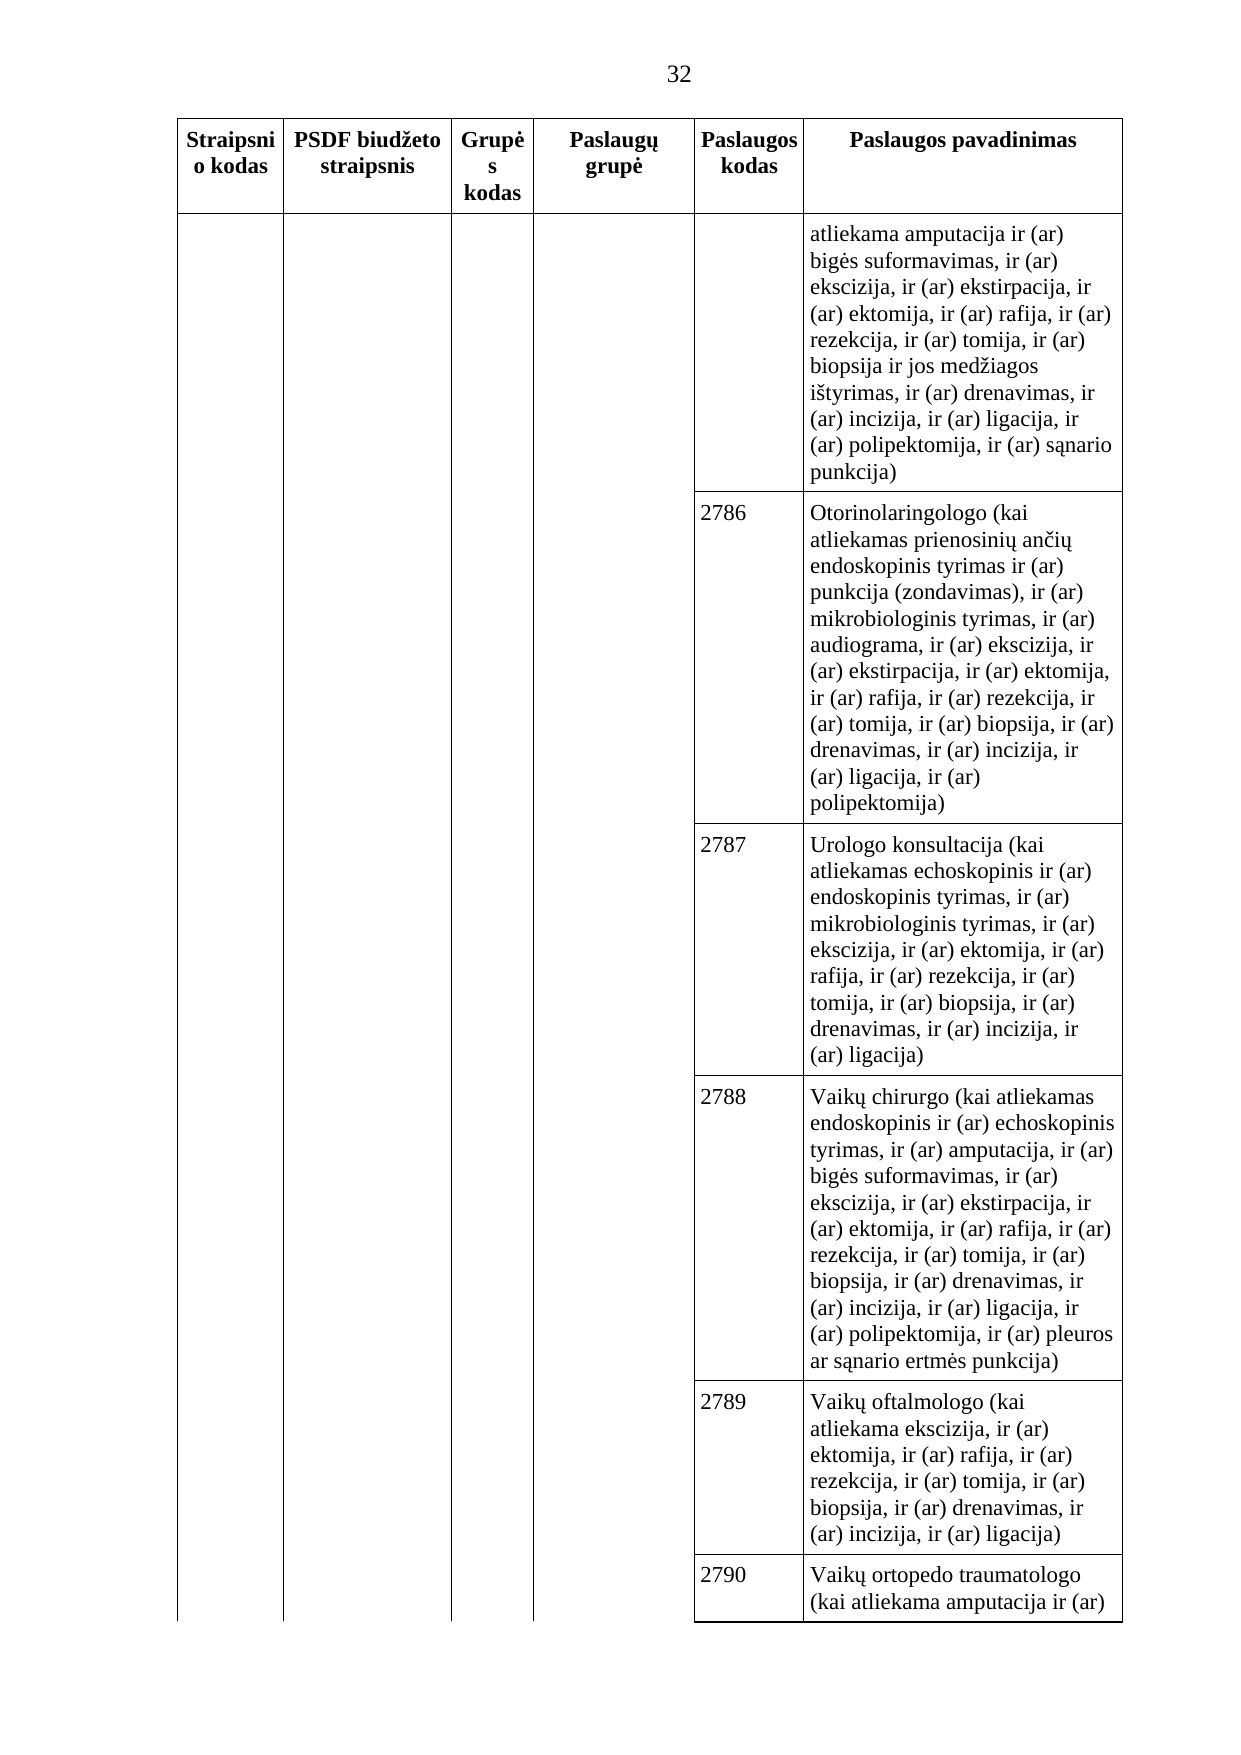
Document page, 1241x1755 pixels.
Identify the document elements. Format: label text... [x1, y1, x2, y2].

table_cell [452, 1075, 533, 1380]
table_cell [452, 1380, 533, 1553]
table_header Paslaugos kodas [695, 119, 803, 212]
table_cell [534, 1075, 694, 1380]
table_cell [178, 1380, 283, 1553]
table_cell [695, 214, 803, 491]
table_cell [178, 823, 283, 1075]
table_cell [452, 214, 533, 491]
table_cell Vaikų ortopedo traumatologo (kai atliekama amputacija ir (ar) [804, 1555, 1122, 1621]
table_cell 2790 [695, 1555, 803, 1621]
table_cell [284, 823, 451, 1075]
table_cell Vaikų chirurgo (kai atliekamas endoskopinis ir (ar) echoskopinis tyrimas, ir (ar) amputacija, ir (ar) bigės suformavimas, ir (ar) ekscizija, ir (ar) ekstirpacija, ir (ar) ektomija, ir (ar) rafija, ir (ar) rezekcija, ir (ar) tomija, ir (ar) biopsija, ir (ar) drenavimas, ir (ar) incizija, ir (ar) ligacija, ir (ar) polipektomija, ir (ar) pleuros ar sąnario ertmės punkcija) [804, 1076, 1122, 1380]
table_cell Urologo konsultacija (kai atliekamas echoskopinis ir (ar) endoskopinis tyrimas, ir (ar) mikrobiologinis tyrimas, ir (ar) ekscizija, ir (ar) ektomija, ir (ar) rafija, ir (ar) rezekcija, ir (ar) tomija, ir (ar) biopsija, ir (ar) drenavimas, ir (ar) incizija, ir (ar) ligacija) [804, 824, 1122, 1075]
table_cell atliekama amputacija ir (ar) bigės suformavimas, ir (ar) ekscizija, ir (ar) ekstirpacija, ir (ar) ektomija, ir (ar) rafija, ir (ar) rezekcija, ir (ar) tomija, ir (ar) biopsija ir jos medžiagos ištyrimas, ir (ar) drenavimas, ir (ar) incizija, ir (ar) ligacija, ir (ar) polipektomija, ir (ar) sąnario punkcija) [804, 214, 1122, 491]
table_cell [534, 491, 694, 823]
table_cell [284, 1075, 451, 1380]
table_cell [452, 491, 533, 823]
table_cell [284, 1554, 451, 1621]
table_cell [178, 1554, 283, 1621]
table_cell [284, 214, 451, 491]
table_cell 2787 [695, 824, 803, 1075]
table_cell Otorinolaringologo (kai atliekamas prienosinių ančių endoskopinis tyrimas ir (ar) punkcija (zondavimas), ir (ar) mikrobiologinis tyrimas, ir (ar) audiograma, ir (ar) ekscizija, ir (ar) ekstirpacija, ir (ar) ektomija, ir (ar) rafija, ir (ar) rezekcija, ir (ar) tomija, ir (ar) biopsija, ir (ar) drenavimas, ir (ar) incizija, ir (ar) ligacija, ir (ar) polipektomija) [804, 492, 1122, 823]
table_header PSDF biudžeto straipsnis [284, 119, 451, 212]
table_cell [284, 1380, 451, 1553]
table_cell [534, 214, 694, 491]
table_header Straipsnio kodas [178, 119, 283, 212]
table_cell [178, 1075, 283, 1380]
table_cell [534, 1380, 694, 1553]
table_cell Vaikų oftalmologo (kai atliekama ekscizija, ir (ar) ektomija, ir (ar) rafija, ir (ar) rezekcija, ir (ar) tomija, ir (ar) biopsija, ir (ar) drenavimas, ir (ar) incizija, ir (ar) ligacija) [804, 1381, 1122, 1553]
table_cell [284, 491, 451, 823]
table_cell [452, 1554, 533, 1621]
table_cell [178, 214, 283, 491]
table_cell [534, 823, 694, 1075]
table_cell 2788 [695, 1076, 803, 1380]
table_cell [534, 1554, 694, 1621]
table_header Paslaugos pavadinimas [804, 119, 1122, 212]
table_cell [452, 823, 533, 1075]
table_header Grupės kodas [452, 119, 533, 212]
table_cell [178, 491, 283, 823]
table_cell 2789 [695, 1381, 803, 1553]
table_cell 2786 [695, 492, 803, 823]
table_header Paslaugų grupė [534, 119, 694, 212]
